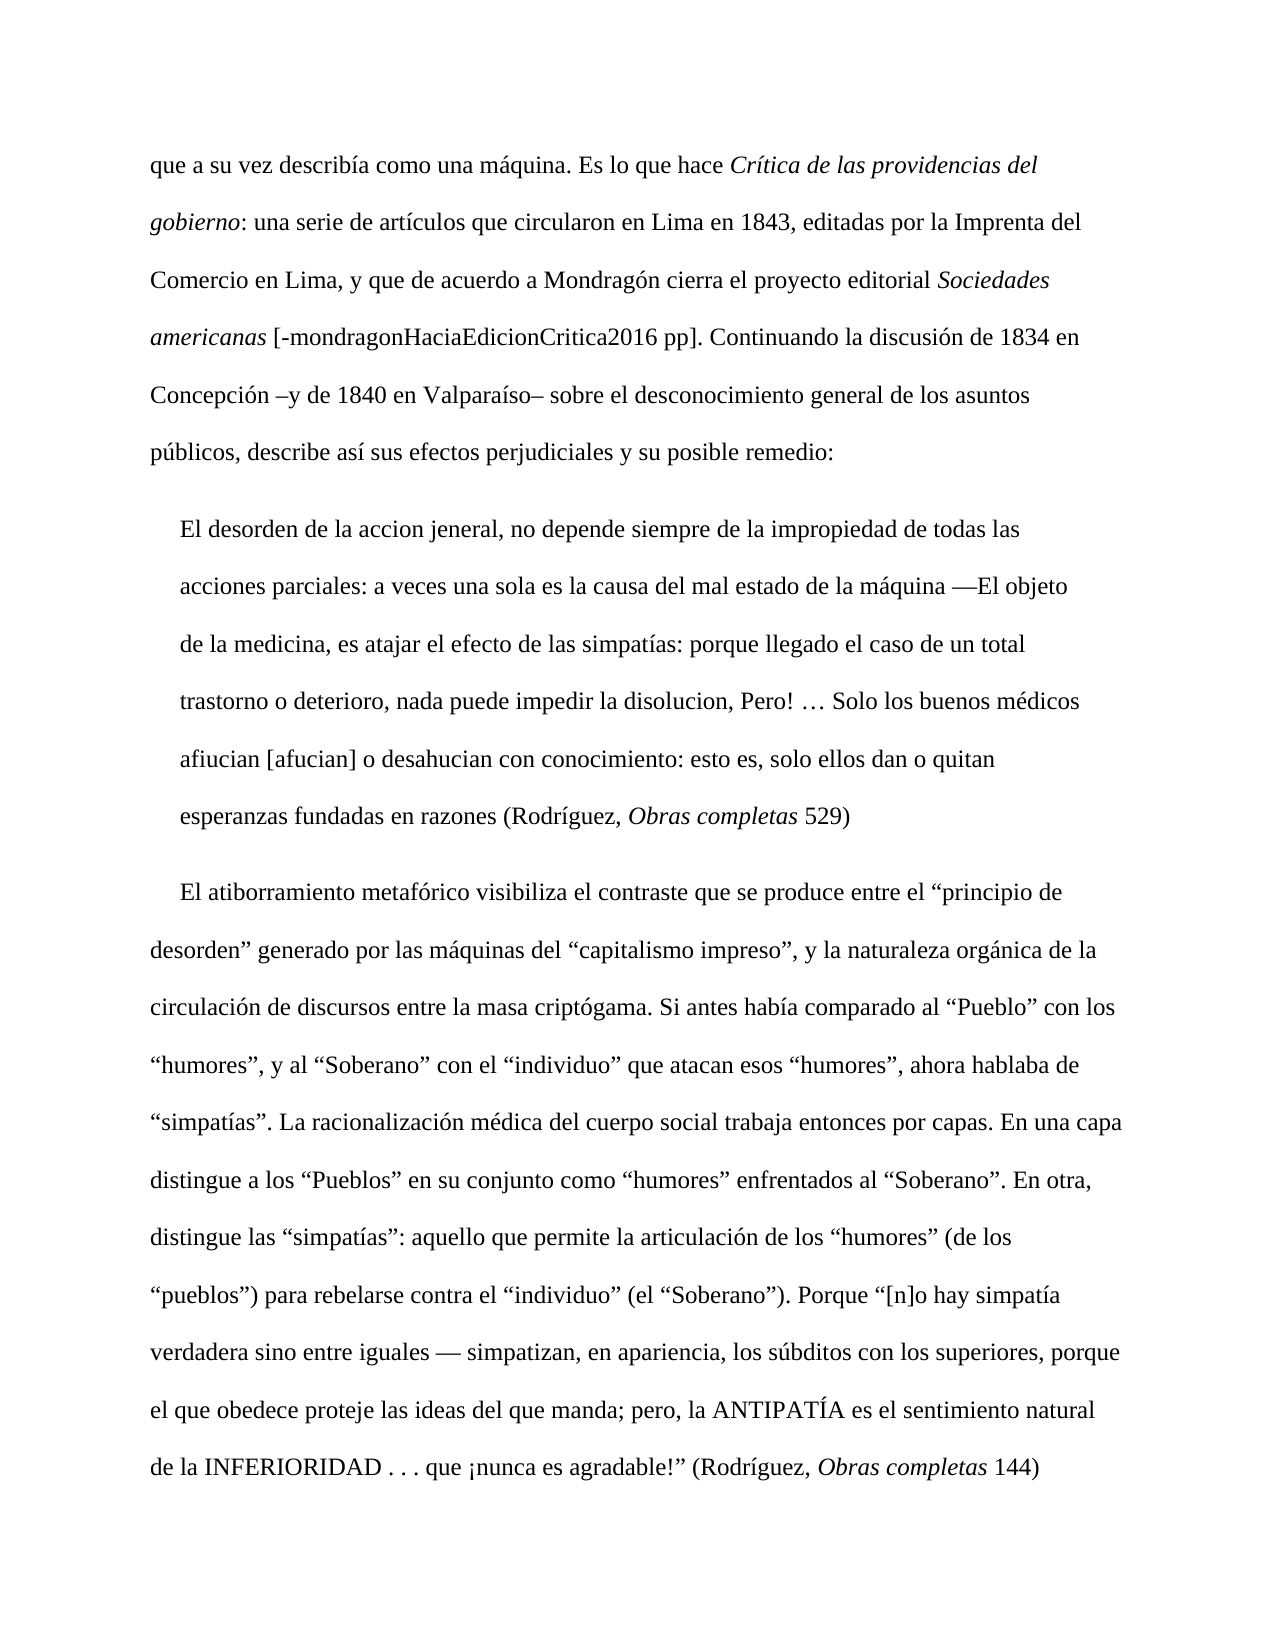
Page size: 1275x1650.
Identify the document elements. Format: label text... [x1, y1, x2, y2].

text El atiborramiento metafórico visibiliza el contraste que se produce entre el “principio de desorden” generado por las máquinas del “capitalismo impreso”, y la naturaleza orgánica de la circulación de discursos entre la masa criptógama. Si antes había comparado al “Pueblo” con los “humores”, y al “Soberano” con el “individuo” que atacan esos “humores”, ahora hablaba de “simpatías”. La racionalización médica del cuerpo social trabaja entonces por capas. En una capa distingue a los “Pueblos” en su conjunto como “humores” enfrentados al “Soberano”. En otra, distingue las “simpatías”: aquello que permite la articulación de los “humores” (de los “pueblos”) para rebelarse contra el “individuo” (el “Soberano”). Porque “[n]o hay simpatía verdadera sino entre iguales — simpatizan, en apariencia, los súbditos con los superiores, porque el que obedece proteje las ideas del que manda; pero, la ANTIPATÍA es el sentimiento natural de la INFERIORIDAD . . . que ¡nunca es agradable!” (Rodríguez, Obras completas 144) [150, 877, 1125, 1481]
text que a su vez describía como una máquina. Es lo que hace Crítica de las providencias del gobierno: una serie de artículos que circularon en Lima en 1843, editadas por la Imprenta del Comercio en Lima, y que de acuerdo a Mondragón cierra el proyecto editorial Sociedades americanas [-mondragonHaciaEdicionCritica2016 pp]. Continuando la discusión de 1834 en Concepción –y de 1840 en Valparaíso– sobre el desconocimiento general de los asuntos públicos, describe así sus efectos perjudiciales y su posible remedio: [150, 150, 1125, 466]
text El desorden de la accion jeneral, no depende siempre de la impropiedad de todas las acciones parciales: a veces una sola es la causa del mal estado de la máquina —El objeto de la medicina, es atajar el efecto de las simpatías: porque llegado el caso de un total trastorno o deterioro, nada puede impedir la disolucion, Pero! … Solo los buenos médicos afiucian [afucian] o desahucian con conocimiento: esto es, solo ellos dan o quitan esperanzas fundadas en razones (Rodríguez, Obras completas 529) [179, 514, 1096, 830]
